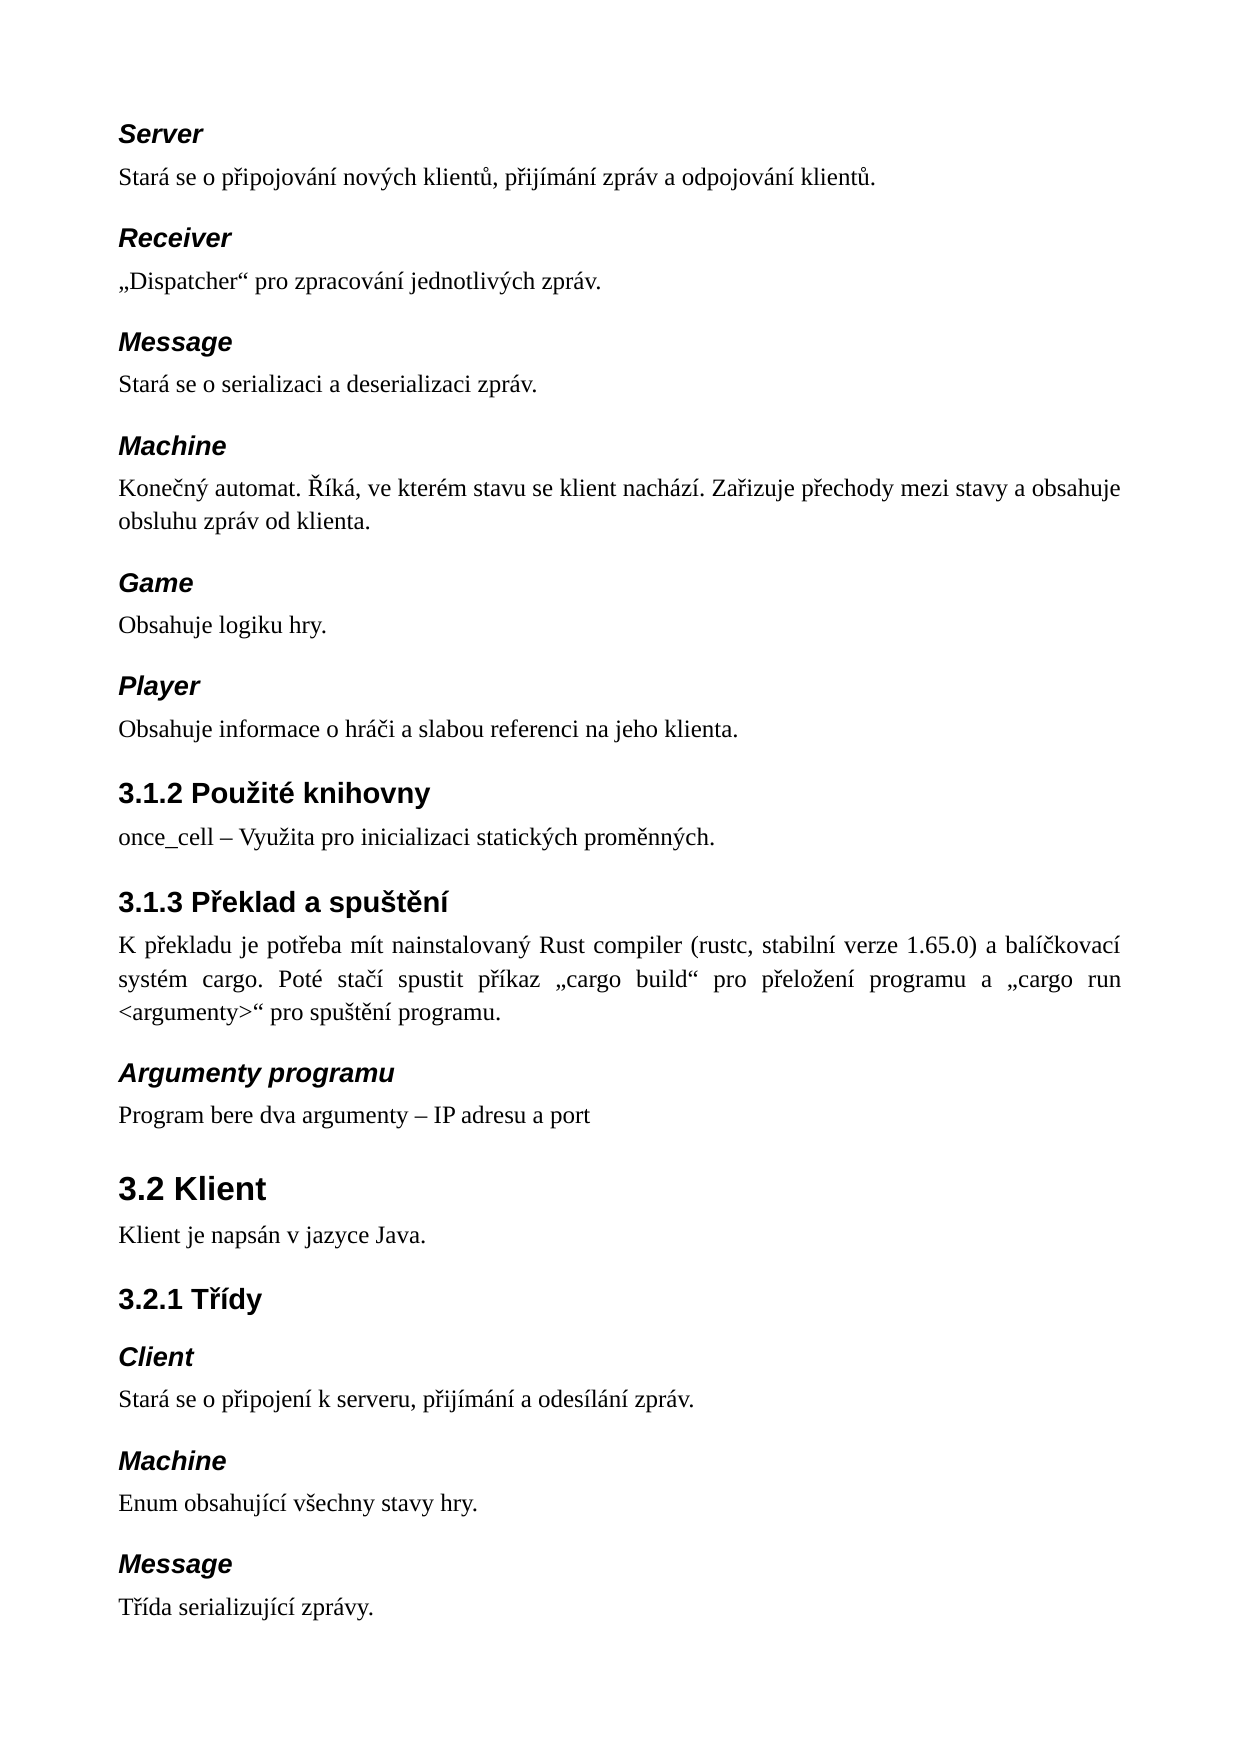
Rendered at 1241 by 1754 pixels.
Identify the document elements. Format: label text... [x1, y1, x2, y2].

text Obsahuje logiku hry. [118, 610, 1122, 639]
subtitle Machine [118, 430, 1122, 461]
text Enum obsahující všechny stavy hry. [118, 1488, 1122, 1517]
text Klient je napsán v jazyce Java. [118, 1220, 1122, 1249]
text „Dispatcher“ pro zpracování jednotlivých zpráv. [118, 266, 1122, 294]
subtitle Server [118, 118, 1122, 149]
subtitle Receiver [118, 222, 1122, 253]
text Obsahuje informace o hráči a slabou referenci na jeho klienta. [118, 714, 1122, 743]
subtitle Message [118, 326, 1122, 357]
subtitle Machine [118, 1444, 1122, 1476]
text Program bere dva argumenty – IP adresu a port [118, 1101, 1122, 1129]
text Třída serializující zprávy. [118, 1592, 1122, 1621]
subtitle 3.1.3 Překlad a spuštění [118, 884, 1122, 918]
subtitle Message [118, 1548, 1122, 1579]
text Stará se o připojení k serveru, přijímání a odesílání zpráv. [118, 1384, 1122, 1413]
subtitle 3.1.2 Použité knihovny [118, 776, 1122, 810]
text Stará se o serializaci a deserializaci zpráv. [118, 369, 1122, 398]
subtitle Player [118, 670, 1122, 702]
text Stará se o připojování nových klientů, přijímání zpráv a odpojování klientů. [118, 162, 1122, 191]
subtitle 3.2 Klient [118, 1169, 1122, 1207]
subtitle Client [118, 1341, 1122, 1372]
text K překladu je potřeba mít nainstalovaný Rust compiler (rustc, stabilní verze 1.65.0) a balíčkovací systém cargo. Poté stačí spustit příkaz „cargo build“ pro přeložení programu a „cargo run <argumenty>“ pro spuštění programu. [118, 931, 1122, 1025]
subtitle 3.2.1 Třídy [118, 1282, 1122, 1316]
subtitle Argumenty programu [118, 1057, 1122, 1088]
subtitle Game [118, 567, 1122, 598]
text once_cell – Využita pro inicializaci statických proměnných. [118, 822, 1122, 851]
text Konečný automat. Říká, ve kterém stavu se klient nachází. Zařizuje přechody mezi stavy a obsahuje obsluhu zpráv od klienta. [118, 473, 1122, 535]
